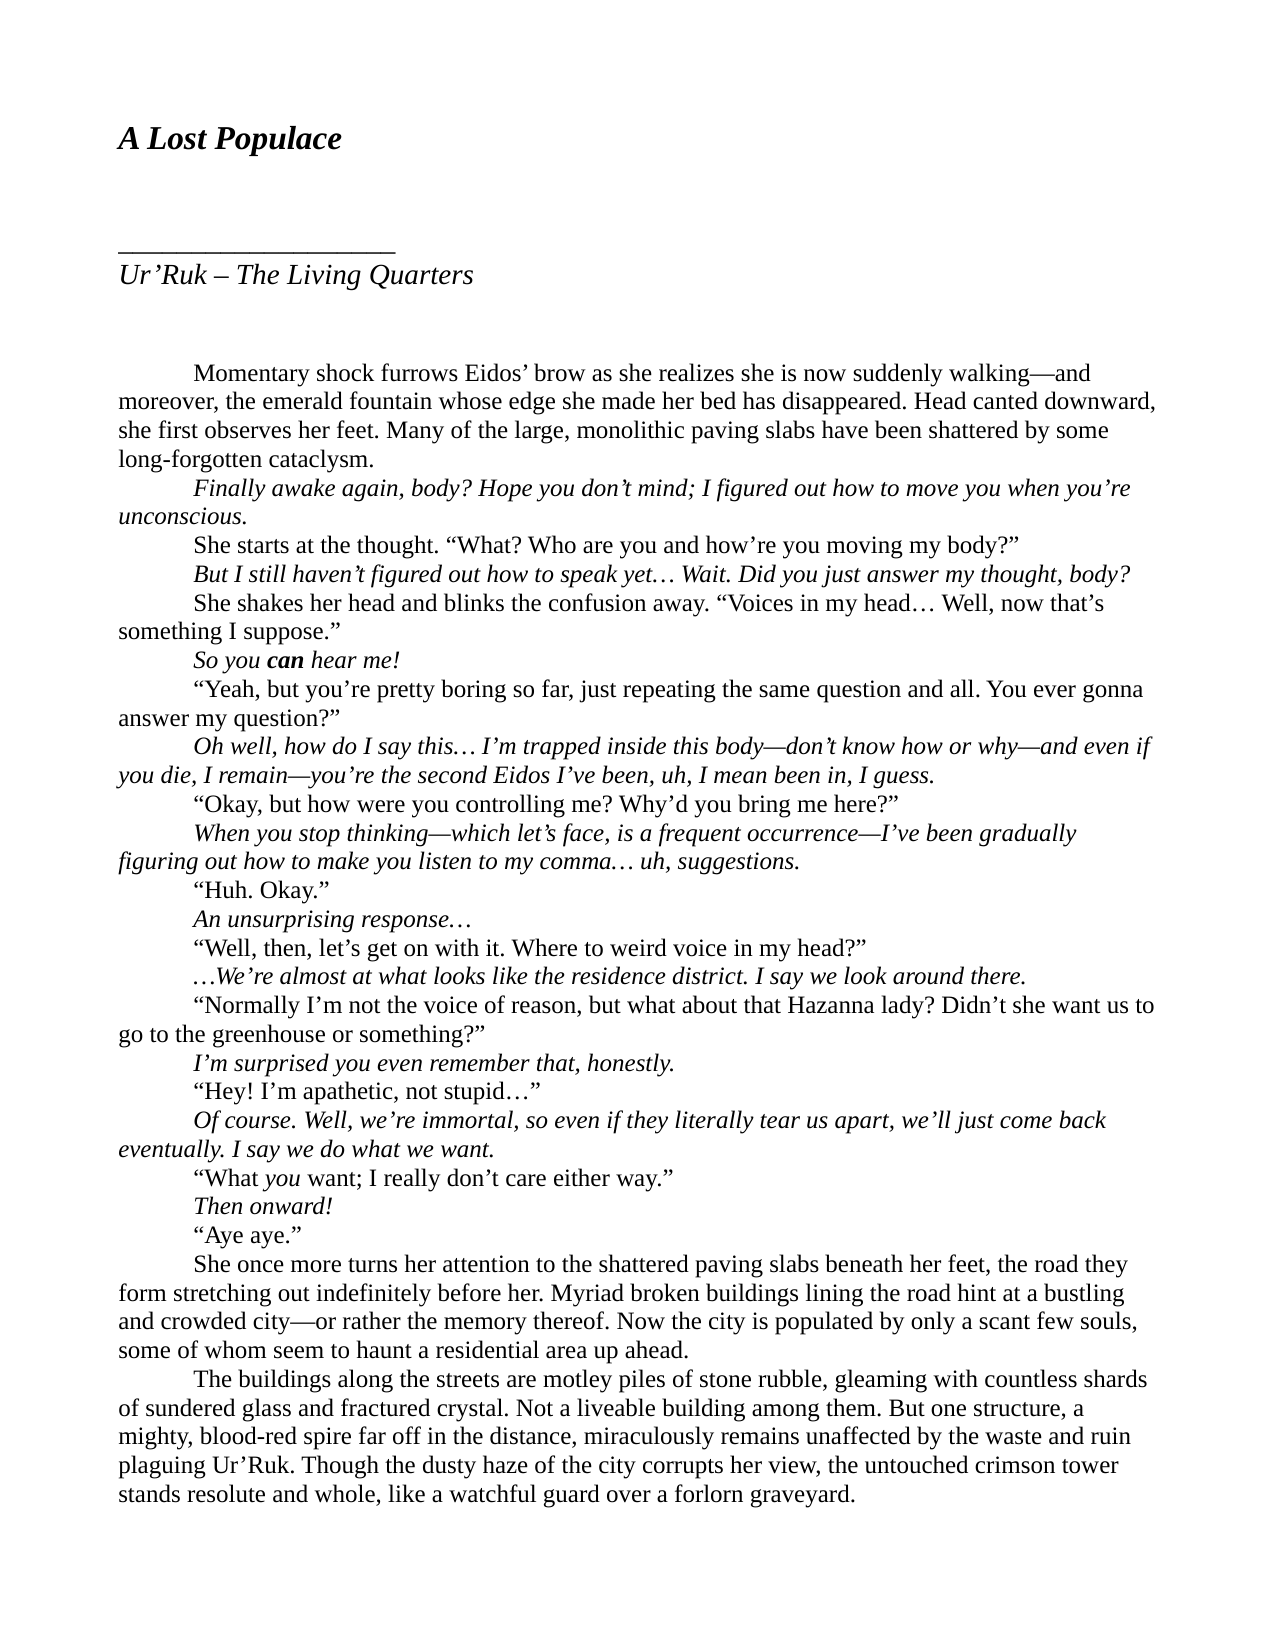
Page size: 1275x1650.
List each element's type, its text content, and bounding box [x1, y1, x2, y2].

text Of course. Well, we’re immortal, so even if they literally tear us apart, we’ll just come back eventually. I say we do what we want. [118, 1105, 1157, 1163]
text …We’re almost at what looks like the residence district. I say we look around there. [118, 961, 1157, 990]
text “Aye aye.” [118, 1220, 1157, 1249]
text I’m surprised you even remember that, honestly. [118, 1048, 1157, 1076]
text “Huh. Okay.” [118, 875, 1157, 904]
text “Hey! I’m apathetic, not stupid…” [118, 1076, 1157, 1105]
text When you stop thinking—which let’s face, is a frequent occurrence—I’ve been gradually figuring out how to make you listen to my comma… uh, suggestions. [118, 818, 1157, 875]
text An unsurprising response… [118, 904, 1157, 933]
text She starts at the thought. “What? Who are you and how’re you moving my body?” [118, 530, 1157, 559]
text ___________________ [118, 223, 1157, 257]
text Ur’Ruk – The Living Quarters [118, 257, 1157, 291]
text “Yeah, but you’re pretty boring so far, just repeating the same question and all. You ever gonna answer my question?” [118, 674, 1157, 731]
text She once more turns her attention to the shattered paving slabs beneath her feet, the road they form stretching out indefinitely before her. Myriad broken buildings lining the road hint at a bustling and crowded city—or rather the memory thereof. Now the city is populated by only a scant few souls, some of whom seem to haunt a residential area up ahead. [118, 1249, 1157, 1364]
text Then onward! [118, 1191, 1157, 1220]
text So you can hear me! [118, 645, 1157, 674]
text “Normally I’m not the voice of reason, but what about that Hazanna lady? Didn’t she want us to go to the greenhouse or something?” [118, 990, 1157, 1048]
text Oh well, how do I say this… I’m trapped inside this body—don’t know how or why—and even if you die, I remain—you’re the second Eidos I’ve been, uh, I mean been in, I guess. [118, 731, 1157, 789]
text A Lost Populace [118, 118, 1157, 156]
text Momentary shock furrows Eidos’ brow as she realizes she is now suddenly walking—and moreover, the emerald fountain whose edge she made her bed has disappeared. Head canted downward, she first observes her feet. Many of the large, monolithic paving slabs have been shattered by some long-forgotten cataclysm. [118, 358, 1157, 473]
text The buildings along the streets are motley piles of stone rubble, gleaming with countless shards of sundered glass and fractured crystal. Not a liveable building among them. But one structure, a mighty, blood-red spire far off in the distance, miraculously remains unaffected by the waste and ruin plaguing Ur’Ruk. Though the dusty haze of the city corrupts her view, the untouched crimson tower stands resolute and whole, like a watchful guard over a forlorn graveyard. [118, 1364, 1157, 1508]
text She shakes her head and blinks the confusion away. “Voices in my head… Well, now that’s something I suppose.” [118, 588, 1157, 645]
text “Well, then, let’s get on with it. Where to weird voice in my head?” [118, 933, 1157, 961]
text But I still haven’t figured out how to speak yet… Wait. Did you just answer my thought, body? [118, 559, 1157, 588]
text Finally awake again, body? Hope you don’t mind; I figured out how to move you when you’re unconscious. [118, 473, 1157, 530]
text “What you want; I really don’t care either way.” [118, 1163, 1157, 1191]
text “Okay, but how were you controlling me? Why’d you bring me here?” [118, 789, 1157, 818]
